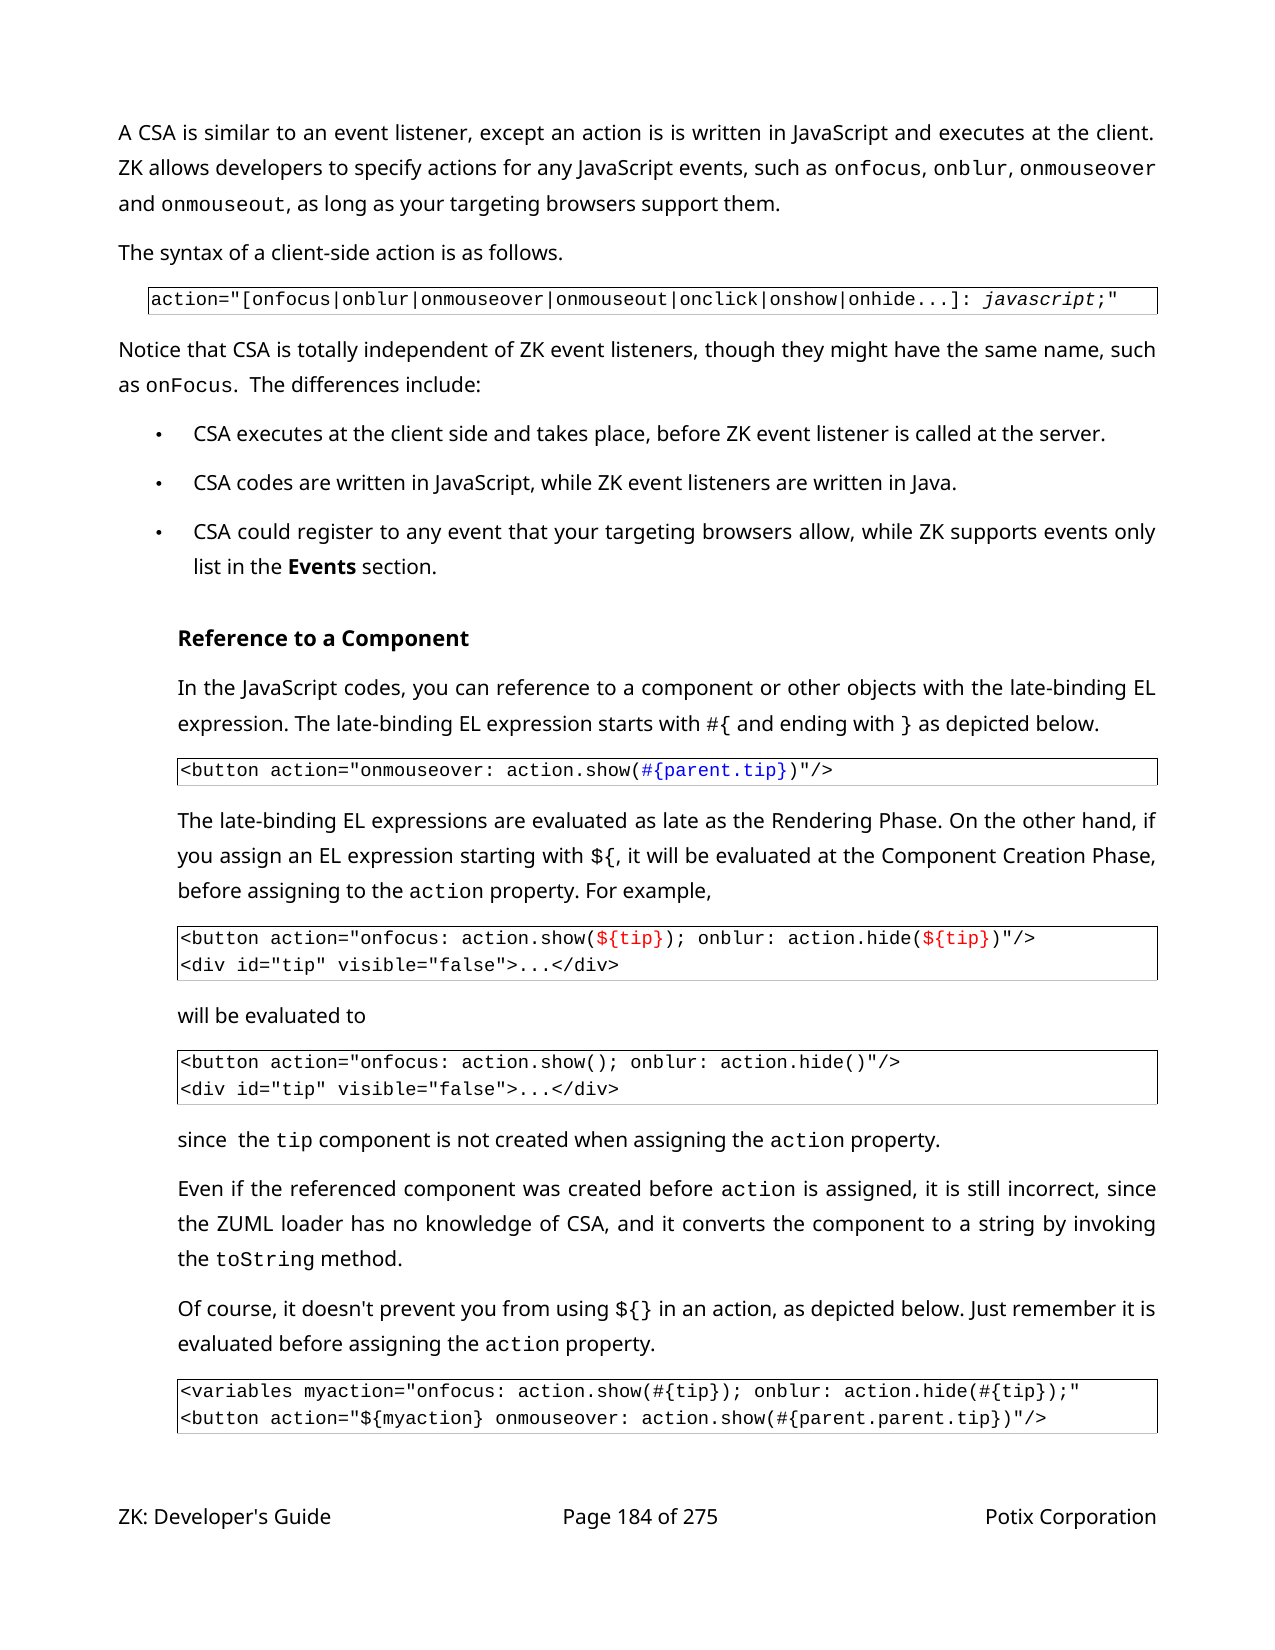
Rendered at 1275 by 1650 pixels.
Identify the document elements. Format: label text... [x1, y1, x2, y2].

text Notice that CSA is totally independent of ZK event listeners, though they might have the same name, such as onFocus. The differences include: [118, 335, 1157, 398]
text In the JavaScript codes, you can reference to a component or other objects with the late-binding EL expression. The late-binding EL expression starts with #{ and ending with } as depicted below. [177, 673, 1157, 737]
text will be evaluated to [177, 1001, 1157, 1029]
text <variables myaction="onfocus: action.show(#{tip}); onblur: action.hide(#{tip});" [178, 1380, 1157, 1403]
text action="[onfocus|onblur|onmouseover|onmouseout|onclick|onshow|onhide...]: javascript;" [149, 288, 1157, 314]
text Of course, it doesn't prevent you from using ${} in an action, as depicted below. Just remember it is evaluated before assigning the action property. [177, 1294, 1157, 1358]
text <div id="tip" visible="false">...</div> [178, 1077, 1157, 1104]
list CSA codes are written in JavaScript, while ZK event listeners are written in Java. [156, 468, 1157, 496]
text The late-binding EL expressions are evaluated as late as the Rendering Phase. On the other hand, if you assign an EL expression starting with ${, it will be evaluated at the Component Creation Phase, before assigning to the action property. For example, [177, 806, 1157, 905]
text <button action="onfocus: action.show(); onblur: action.hide()"/> [178, 1051, 1157, 1074]
text <button action="onfocus: action.show(${tip}); onblur: action.hide(${tip})"/> [178, 927, 1157, 950]
text The syntax of a client-side action is as follows. [118, 238, 1157, 266]
text A CSA is similar to an event listener, except an action is is written in JavaScript and executes at the client. ZK allows developers to specify actions for any JavaScript events, such as onfocus, onblur, onmouseover and onmouseout, as long as your targeting browsers support them. [118, 118, 1157, 217]
text <button action="${myaction} onmouseover: action.show(#{parent.parent.tip})"/> [178, 1406, 1157, 1433]
list CSA executes at the client side and takes place, before ZK event listener is called at the server. [156, 419, 1157, 447]
text <button action="onmouseover: action.show(#{parent.tip})"/> [178, 759, 1157, 785]
subtitle Reference to a Component [177, 623, 1157, 653]
text since the tip component is not created when assigning the action property. [177, 1125, 1157, 1153]
text <div id="tip" visible="false">...</div> [178, 953, 1157, 980]
text Even if the referenced component was created before action is assigned, it is still incorrect, since the ZUML loader has no knowledge of CSA, and it converts the component to a string by invoking the toString method. [177, 1174, 1157, 1273]
list CSA could register to any event that your targeting browsers allow, while ZK supports events only list in the Events section. [156, 517, 1157, 580]
